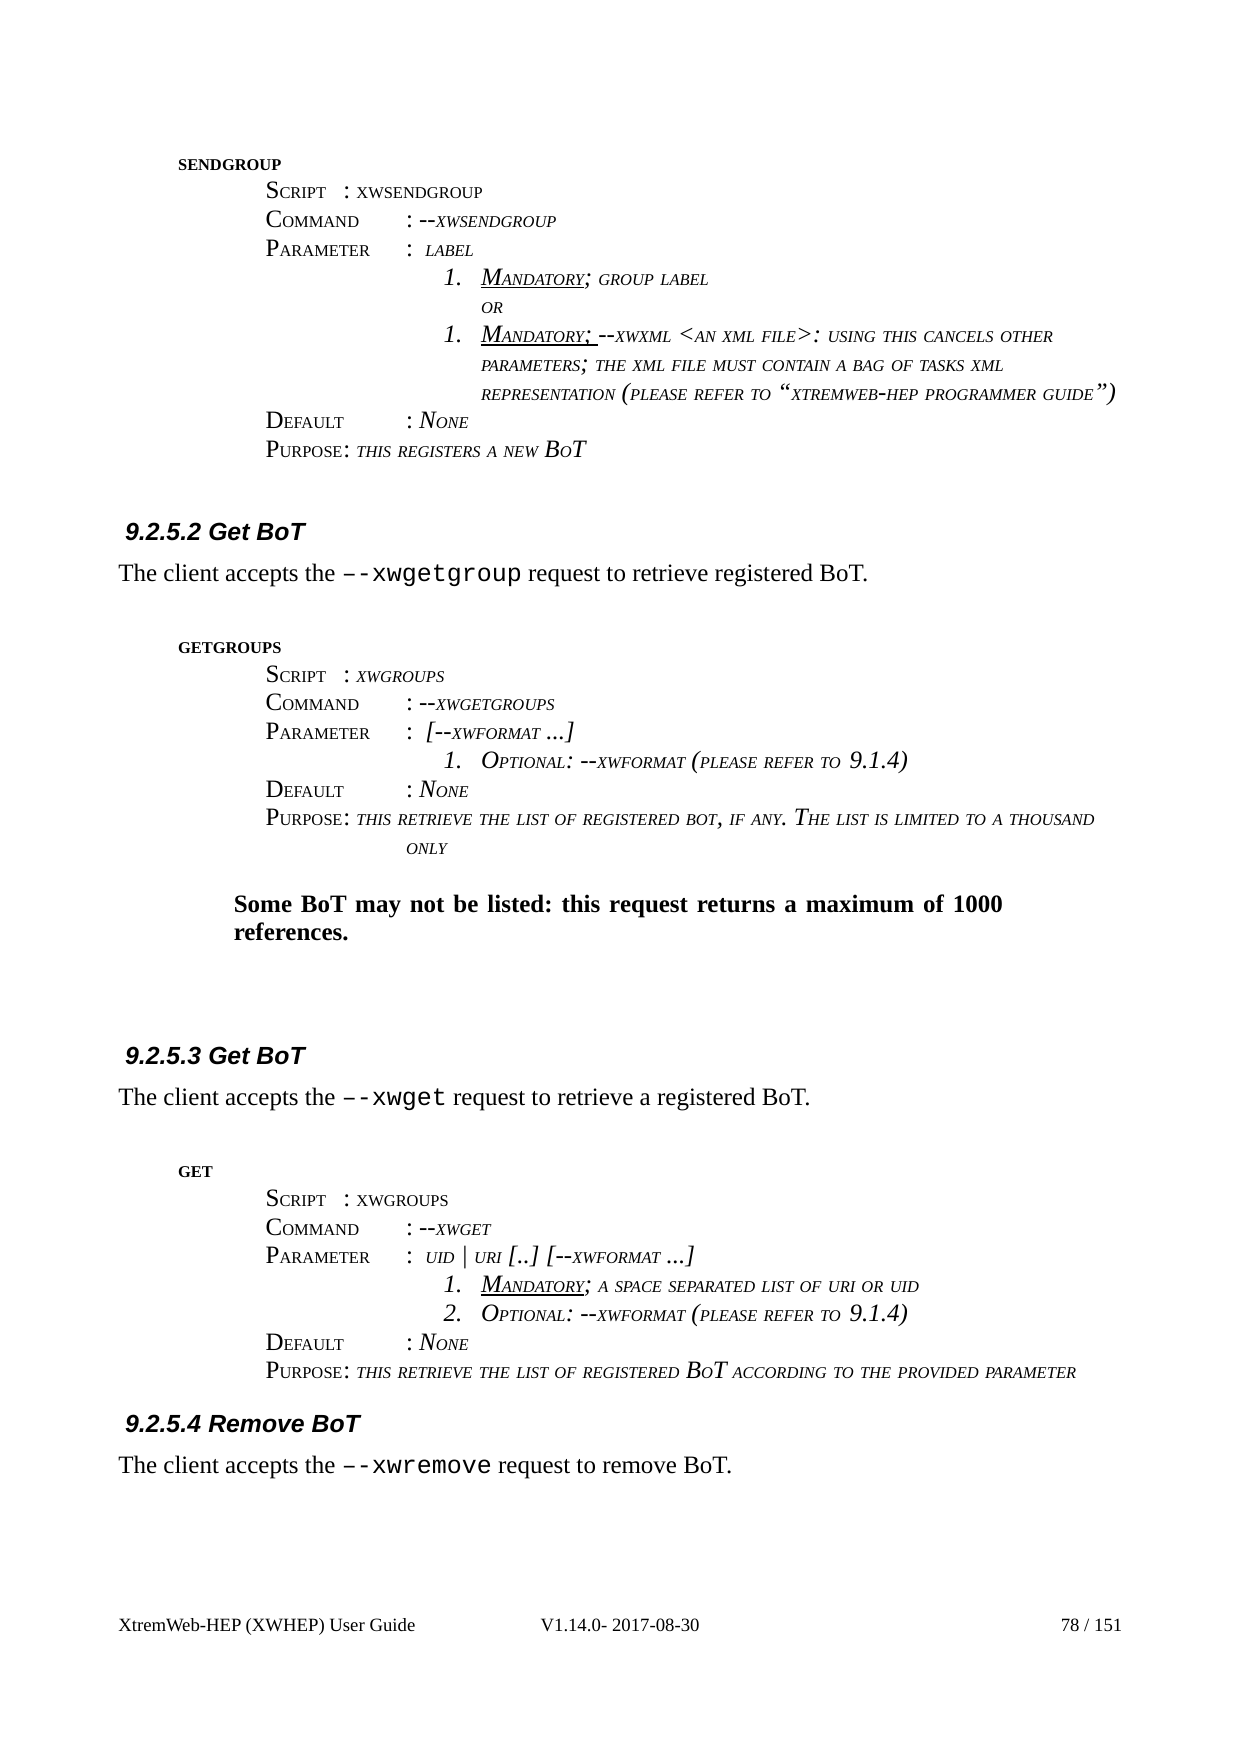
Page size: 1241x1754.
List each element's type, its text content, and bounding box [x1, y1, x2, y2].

subtitle Get BoT [118, 1041, 1122, 1070]
list or [443, 291, 1122, 319]
list Optional: --xwformat (please refer to 9.1.4) [443, 745, 1122, 774]
text Script : xwgroups [265, 1183, 1122, 1212]
text Default : None [265, 1327, 1122, 1356]
list Optional: --xwformat (please refer to 9.1.4) [443, 1298, 1122, 1327]
text The client accepts the –-xwget request to retrieve a registered BoT. [118, 1082, 1122, 1113]
text Command : --xwsendgroup [265, 204, 1122, 233]
text Script : xwsendgroup [265, 176, 1122, 204]
text Command : --xwget [265, 1212, 1122, 1241]
list Mandatory; group label [443, 262, 1122, 291]
subtitle Remove BoT [118, 1409, 1122, 1438]
text Purpose : this retrieve the list of registered BoT according to the provided parameter [265, 1356, 1122, 1384]
list Mandatory; --xwxml <an xml file>: using this cancels other parameters; the xml file must contain a bag of tasks xml representation (please refer to “xtremweb-hep programmer guide”) [443, 319, 1122, 406]
text Parameter : label [265, 233, 1122, 262]
list Mandatory; a space separated list of uri or uid [443, 1269, 1122, 1298]
text Purpose : this registers a new BoT [265, 434, 1122, 463]
text Some BoT may not be listed: this request returns a maximum of 1000 references. [233, 889, 1004, 946]
text The client accepts the –-xwgetgroup request to retrieve registered BoT. [118, 558, 1122, 589]
subtitle Get BoT [118, 517, 1122, 545]
text Default : None [265, 406, 1122, 434]
text get [178, 1154, 1122, 1183]
text Script : xwgroups [265, 659, 1122, 687]
text The client accepts the –-xwremove request to remove BoT. [118, 1450, 1122, 1481]
text Command : --xwgetgroups [265, 687, 1122, 716]
text sendgroup [178, 147, 1122, 176]
text getgroups [178, 630, 1122, 659]
text Purpose : this retrieve the list of registered bot, if any. The list is limited to a thousand only [265, 802, 1122, 860]
text Parameter : uid | uri [..] [--xwformat ...] [265, 1241, 1122, 1269]
text Parameter : [--xwformat ...] [265, 716, 1122, 745]
text Default : None [265, 774, 1122, 802]
